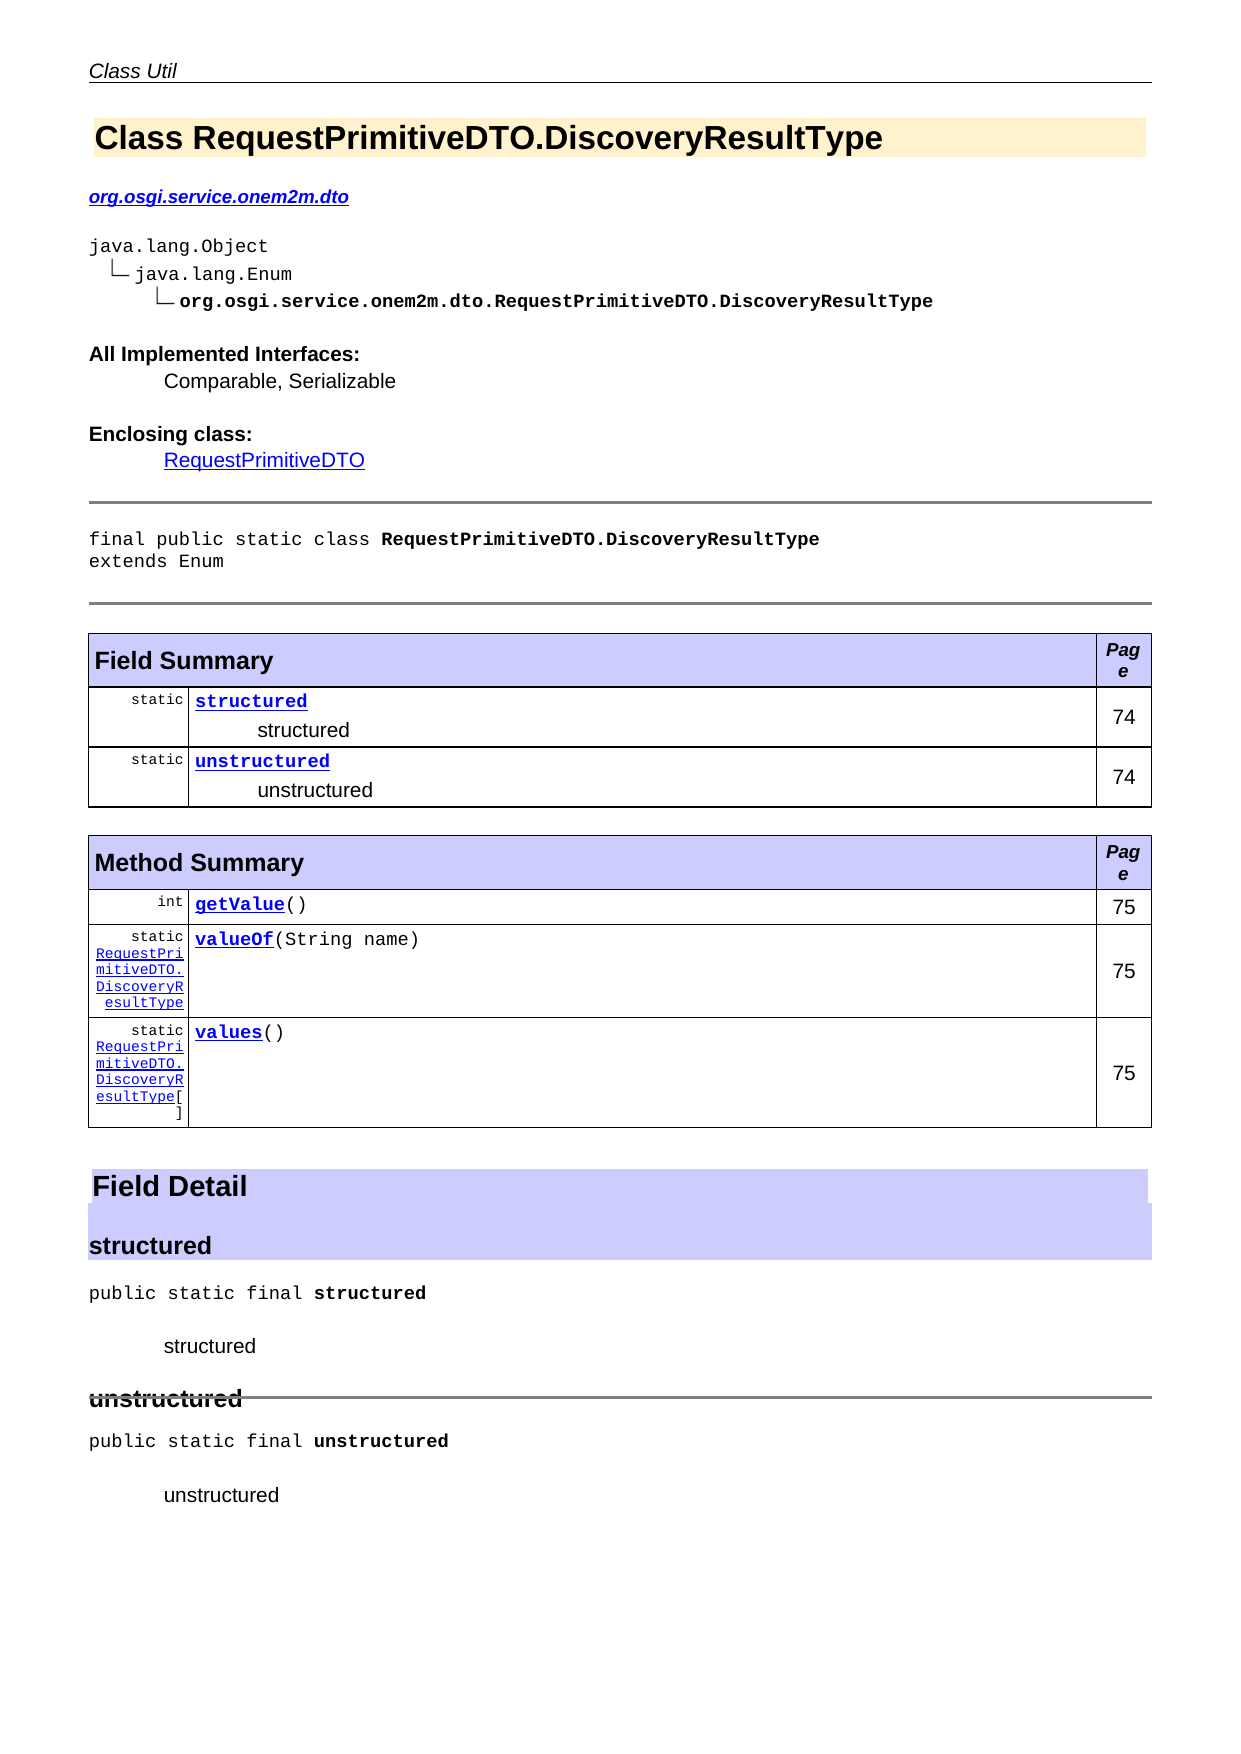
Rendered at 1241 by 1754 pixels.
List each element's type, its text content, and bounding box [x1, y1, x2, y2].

text public static final structured [88, 1284, 1152, 1305]
table_cell [1097, 890, 1151, 923]
text final public static class RequestPrimitiveDTO.DiscoveryResultType [88, 530, 1152, 551]
text java.lang.Enum [88, 258, 1152, 286]
subtitle Enclosing class: [88, 422, 1152, 446]
picture [156, 285, 180, 308]
text java.lang.Object [88, 237, 1152, 258]
table_cell static RequestPrimitiveDTO.DiscoveryResultType [89, 925, 188, 1017]
table_cell [1097, 748, 1151, 806]
table_cell structured structured [189, 688, 1096, 746]
table_cell valueOf(String name) [189, 925, 1096, 1017]
text structured [163, 1334, 1152, 1358]
table_cell static [89, 748, 188, 806]
subtitle Field Detail [92, 1169, 1148, 1203]
subtitle structured [88, 1231, 1152, 1260]
text unstructured [163, 1482, 1152, 1506]
table_cell [1097, 1018, 1151, 1127]
table_cell static [89, 688, 188, 746]
picture [111, 258, 135, 280]
table_header Page [1097, 836, 1151, 889]
table_cell static RequestPrimitiveDTO.DiscoveryResultType[] [89, 1018, 188, 1127]
table_header Page [1097, 634, 1151, 686]
text RequestPrimitiveDTO [163, 448, 1152, 472]
text org.osgi.service.onem2m.dto.RequestPrimitiveDTO.DiscoveryResultType [88, 286, 1152, 313]
table_cell values() [189, 1018, 1096, 1127]
subtitle All Implemented Interfaces: [88, 342, 1152, 366]
table_cell int [89, 890, 188, 923]
table_cell unstructured unstructured [189, 748, 1096, 806]
text Comparable, Serializable [163, 368, 1152, 392]
table_cell [1097, 688, 1151, 746]
table_header Field Summary [89, 634, 1096, 686]
text extends Enum [88, 551, 1152, 573]
table_cell [1097, 925, 1151, 1017]
text org.osgi.service.onem2m.dto [88, 186, 1152, 208]
text public static final unstructured [88, 1432, 1152, 1453]
table_header Method Summary [89, 836, 1096, 889]
table_cell getValue() [189, 890, 1096, 923]
subtitle Class RequestPrimitiveDTO.DiscoveryResultType [94, 118, 1146, 157]
